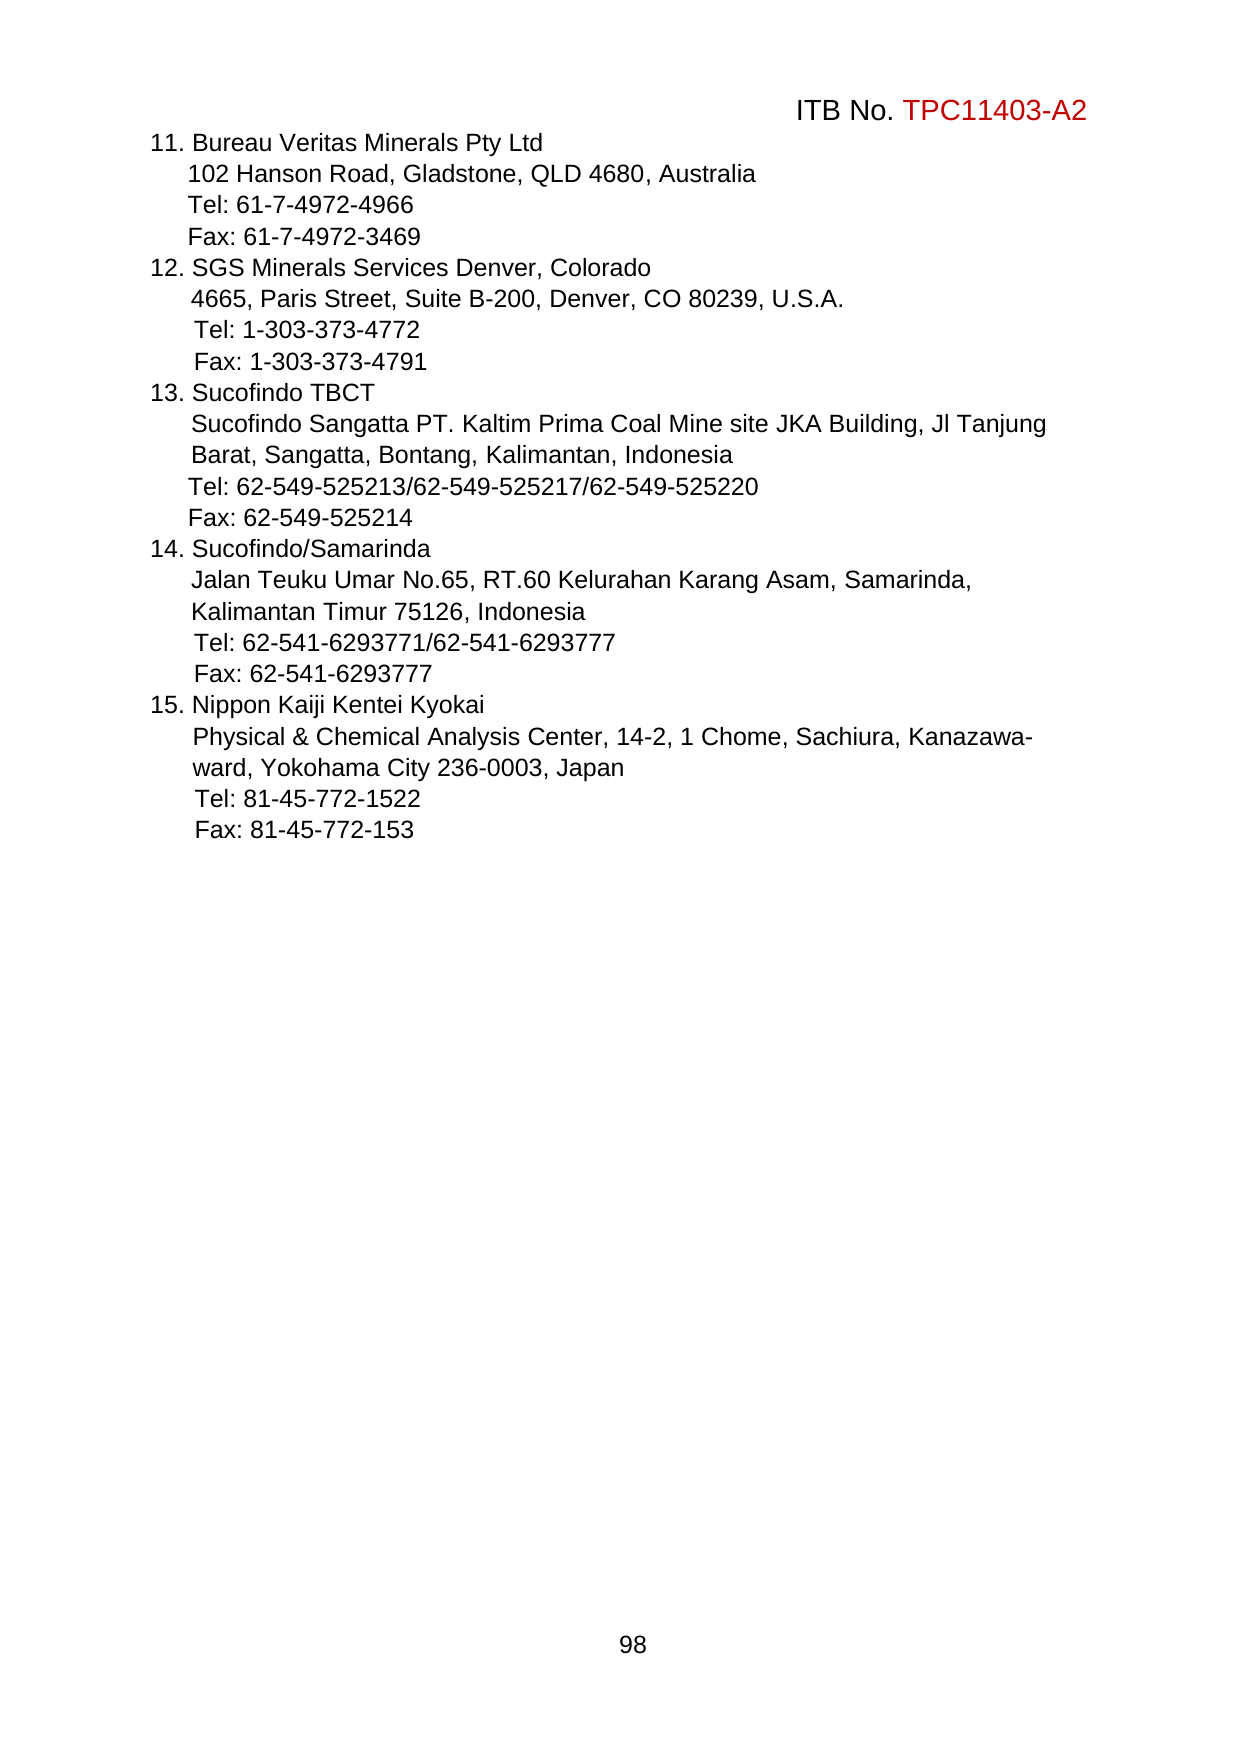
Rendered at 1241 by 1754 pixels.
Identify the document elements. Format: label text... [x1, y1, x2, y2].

text 13. Sucofindo TBCT [150, 376, 1087, 407]
text Fax: 61-7-4972-3469 [187, 220, 1087, 251]
text Tel: 81-45-772-1522 [194, 782, 1087, 814]
text Fax: 62-541-6293777 [181, 657, 1087, 689]
text Fax: 1-303-373-4791 [181, 345, 1087, 376]
text 14. Sucofindo/Samarinda [150, 532, 1087, 564]
text Tel: 62-549-525213/62-549-525217/62-549-525220 [187, 470, 1087, 501]
text Sucofindo Sangatta PT. Kaltim Prima Coal Mine site JKA Building, Jl Tanjung Barat, Sangatta, Bontang, Kalimantan, Indonesia [191, 407, 1087, 470]
text Fax: 62-549-525214 [187, 501, 1087, 532]
text 4665, Paris Street, Suite B-200, Denver, CO 80239, U.S.A. [191, 282, 1087, 314]
text Jalan Teuku Umar No.65, RT.60 Kelurahan Karang Asam, Samarinda, Kalimantan Timur 75126, Indonesia [191, 564, 1087, 626]
text 12. SGS Minerals Services Denver, Colorado [150, 251, 1087, 282]
text Tel: 62-541-6293771/62-541-6293777 [181, 626, 1087, 657]
text Physical & Chemical Analysis Center, 14-2, 1 Chome, Sachiura, Kanazawa-ward, Yokohama City 236-0003, Japan [192, 720, 1087, 782]
text 102 Hanson Road, Gladstone, QLD 4680, Australia [187, 157, 1087, 189]
text 15. Nippon Kaiji Kentei Kyokai [150, 689, 1087, 720]
text 11. Bureau Veritas Minerals Pty Ltd [150, 126, 1087, 157]
text Tel: 1-303-373-4772 [181, 314, 1087, 345]
text Tel: 61-7-4972-4966 [187, 189, 1087, 220]
text Fax: 81-45-772-153 [194, 814, 1087, 845]
